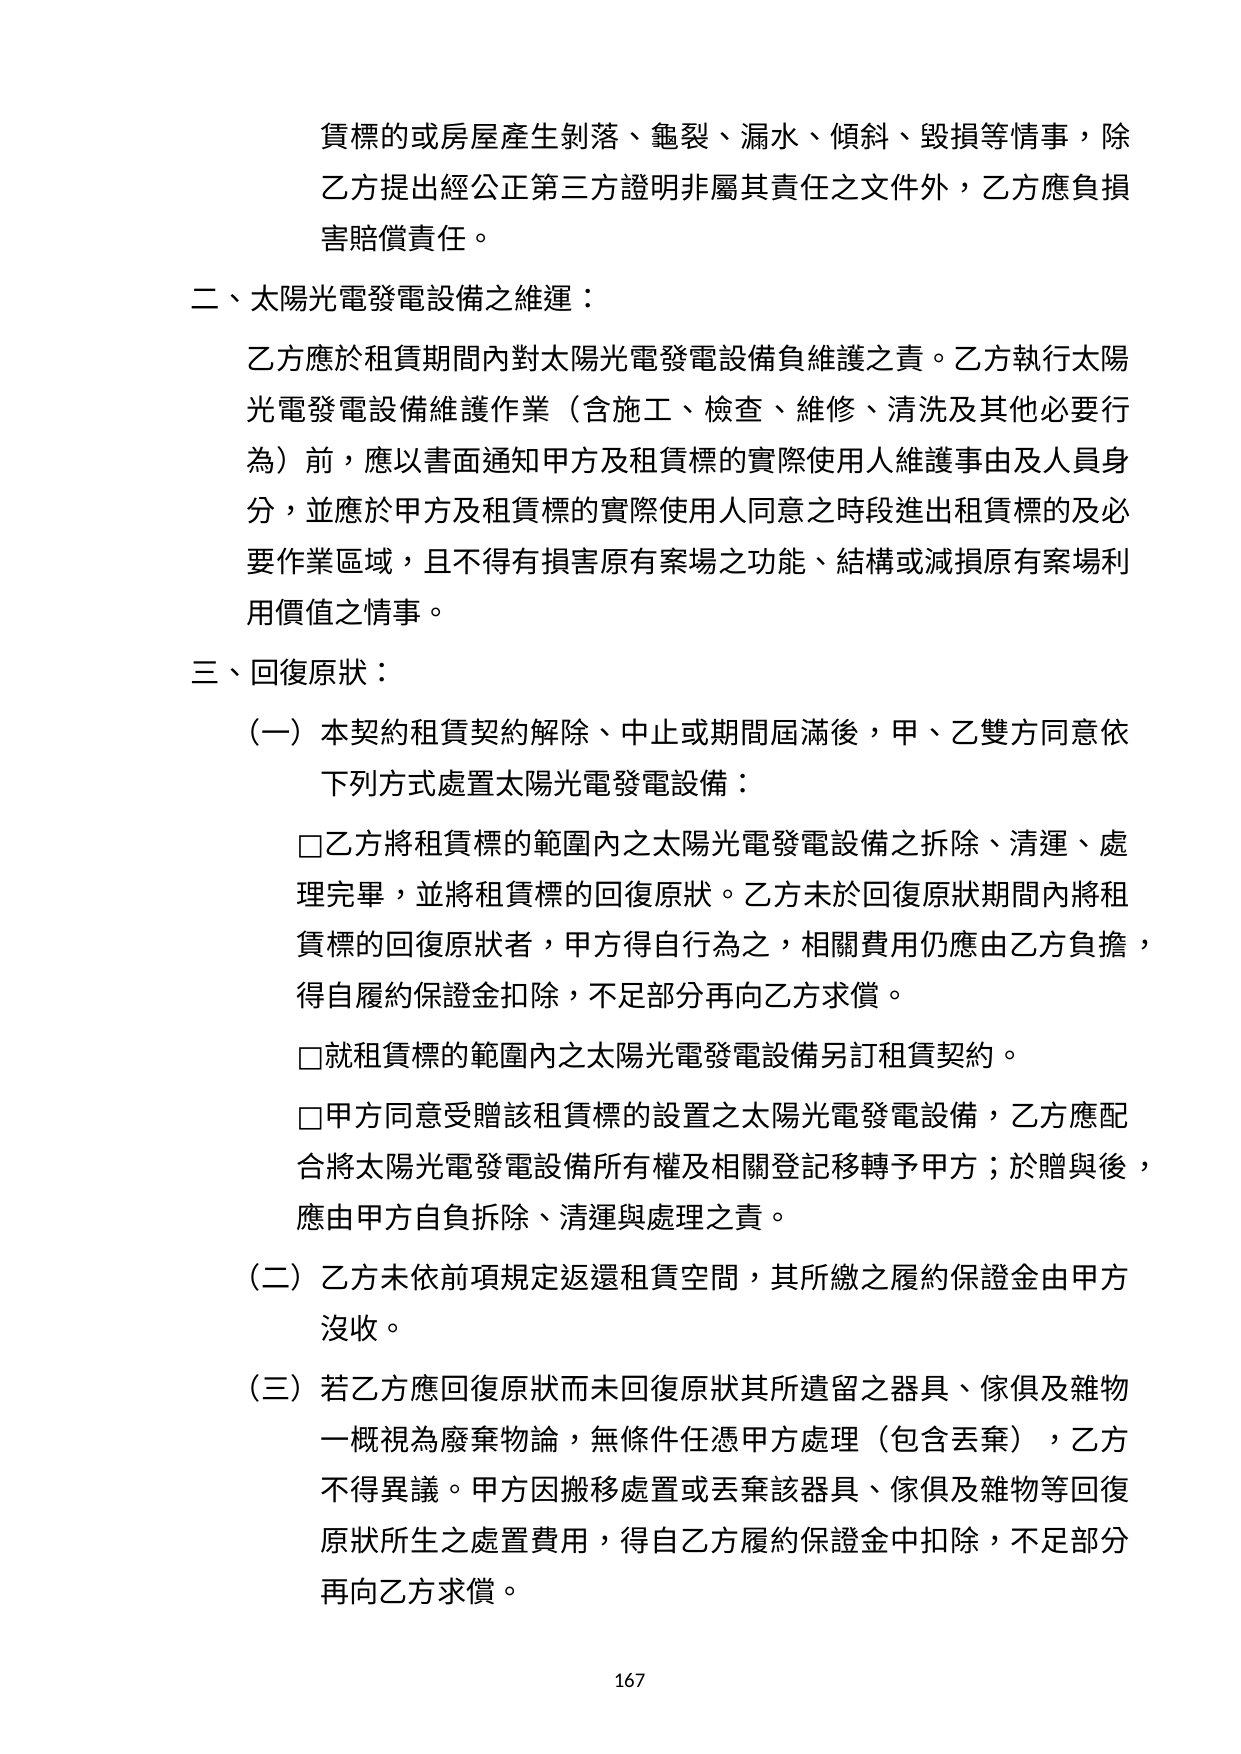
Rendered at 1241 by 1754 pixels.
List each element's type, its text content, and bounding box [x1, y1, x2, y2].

list □就租賃標的範圍內之太陽光電發電設備另訂租賃契約。 [296, 1033, 1130, 1075]
list 太陽光電發電設備之維運： [191, 276, 1130, 318]
list □甲方同意受贈該租賃標的設置之太陽光電發電設備，乙方應配合將太陽光電發電設備所有權及相關登記移轉予甲方；於贈與後，應由甲方自負拆除、清運與處理之責。 [296, 1093, 1130, 1237]
list □乙方將租賃標的範圍內之太陽光電發電設備之拆除、清運、處理完畢，並將租賃標的回復原狀。乙方未於回復原狀期間內將租賃標的回復原狀者，甲方得自行為之，相關費用仍應由乙方負擔，得自履約保證金扣除，不足部分再向乙方求償。 [296, 820, 1130, 1015]
list 乙方未依前項規定返還租賃空間，其所繳之履約保證金由甲方沒收。 [232, 1255, 1130, 1348]
text 乙方應於租賃期間內對太陽光電發電設備負維護之責。乙方執行太陽光電發電設備維護作業（含施工、檢查、維修、清洗及其他必要行為）前，應以書面通知甲方及租賃標的實際使用人維護事由及人員身分，並應於甲方及租賃標的實際使用人同意之時段進出租賃標的及必要作業區域，且不得有損害原有案場之功能、結構或減損原有案場利用價值之情事。 [246, 336, 1130, 632]
list 本契約租賃契約解除、中止或期間屆滿後，甲、乙雙方同意依下列方式處置太陽光電發電設備： [232, 709, 1130, 803]
list 回復原狀： [191, 649, 1130, 692]
list 若乙方應回復原狀而未回復原狀其所遺留之器具、傢俱及雜物一概視為廢棄物論，無條件任憑甲方處理（包含丟棄），乙方不得異議。甲方因搬移處置或丟棄該器具、傢俱及雜物等回復原狀所生之處置費用，得自乙方履約保證金中扣除，不足部分再向乙方求償。 [232, 1366, 1130, 1611]
list 賃標的或房屋產生剝落、龜裂、漏水、傾斜、毀損等情事，除乙方提出經公正第三方證明非屬其責任之文件外，乙方應負損害賠償責任。 [231, 114, 1130, 258]
